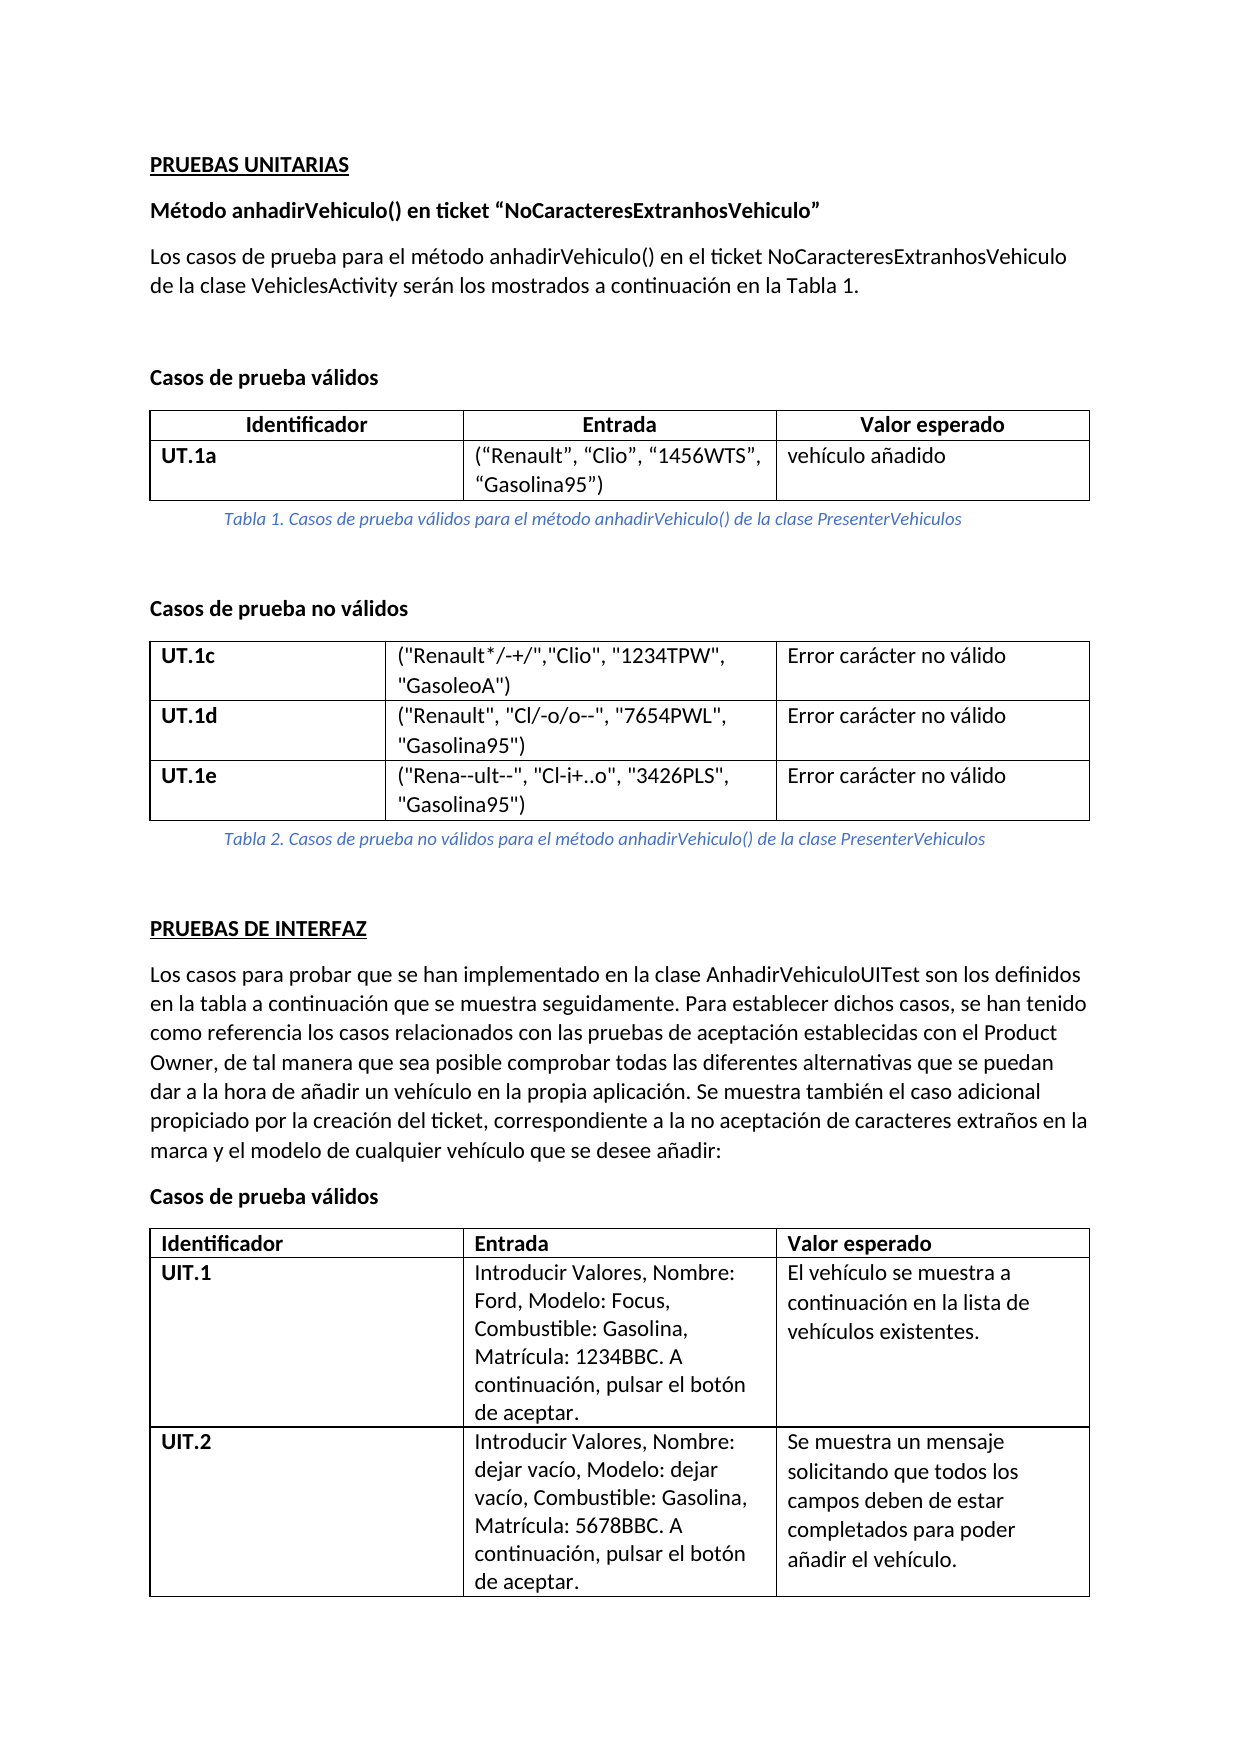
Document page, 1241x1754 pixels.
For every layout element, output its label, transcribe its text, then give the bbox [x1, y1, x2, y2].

text Casos de prueba válidos [150, 1182, 1090, 1210]
text Casos de prueba no válidos [150, 594, 1090, 623]
table_cell UT.1a [151, 441, 463, 499]
table_cell UT.1e [151, 761, 385, 820]
table_cell (“Renault”, “Clio”, “1456WTS”, “Gasolina95”) [464, 441, 776, 499]
table_cell Introducir Valores, Nombre: Ford, Modelo: Focus, Combustible: Gasolina, Matrícula: 1234BBC. A continuación, pulsar el botón de aceptar. [464, 1258, 776, 1426]
table_cell El vehículo se muestra a continuación en la lista de vehículos existentes. [777, 1258, 1089, 1426]
table_cell vehículo añadido [777, 441, 1089, 499]
table_cell Error carácter no válido [777, 761, 1089, 820]
table_header Identificador [151, 1229, 463, 1257]
text Casos de prueba válidos [150, 363, 1090, 392]
table_header Error carácter no válido [777, 642, 1089, 700]
text Método anhadirVehiculo() en ticket “NoCaracteresExtranhosVehiculo” [150, 196, 1090, 224]
table_header ("Renault*/-+/","Clio", "1234TPW", "GasoleoA") [386, 642, 776, 700]
table_cell ("Renault", "Cl/-o/o--", "7654PWL", "Gasolina95") [386, 701, 776, 760]
text Tabla 1. Casos de prueba válidos para el método anhadirVehiculo() de la clase PresenterVehiculos [150, 507, 1090, 530]
table_header Valor esperado [777, 1229, 1089, 1257]
table_cell ("Rena--ult--", "Cl-i+..o", "3426PLS", "Gasolina95") [386, 761, 776, 820]
table_cell UIT.1 [151, 1258, 463, 1426]
table_header Entrada [464, 1229, 776, 1257]
table_cell Error carácter no válido [777, 701, 1089, 760]
table_cell Se muestra un mensaje solicitando que todos los campos deben de estar completados para poder añadir el vehículo. [777, 1428, 1089, 1596]
text PRUEBAS UNITARIAS [150, 150, 1090, 178]
table_header Valor esperado [777, 411, 1089, 440]
table_cell Introducir Valores, Nombre: dejar vacío, Modelo: dejar vacío, Combustible: Gasolina, Matrícula: 5678BBC. A continuación, pulsar el botón de aceptar. [464, 1428, 776, 1596]
table_header Entrada [464, 411, 776, 440]
table_header Identificador [151, 411, 463, 440]
table_cell UIT.2 [151, 1428, 463, 1596]
text Tabla 2. Casos de prueba no válidos para el método anhadirVehiculo() de la clase PresenterVehiculos [150, 827, 1090, 850]
table_header UT.1c [151, 642, 385, 700]
table_cell UT.1d [151, 701, 385, 760]
text PRUEBAS DE INTERFAZ [150, 914, 1090, 942]
text Los casos para probar que se han implementado en la clase AnhadirVehiculoUITest son los definidos en la tabla a continuación que se muestra seguidamente. Para establecer dichos casos, se han tenido como referencia los casos relacionados con las pruebas de aceptación establecidas con el Product Owner, de tal manera que sea posible comprobar todas las diferentes alternativas que se puedan dar a la hora de añadir un vehículo en la propia aplicación. Se muestra también el caso adicional propiciado por la creación del ticket, correspondiente a la no aceptación de caracteres extraños en la marca y el modelo de cualquier vehículo que se desee añadir: [150, 960, 1090, 1164]
text Los casos de prueba para el método anhadirVehiculo() en el ticket NoCaracteresExtranhosVehiculo de la clase VehiclesActivity serán los mostrados a continuación en la Tabla 1. [150, 242, 1090, 299]
